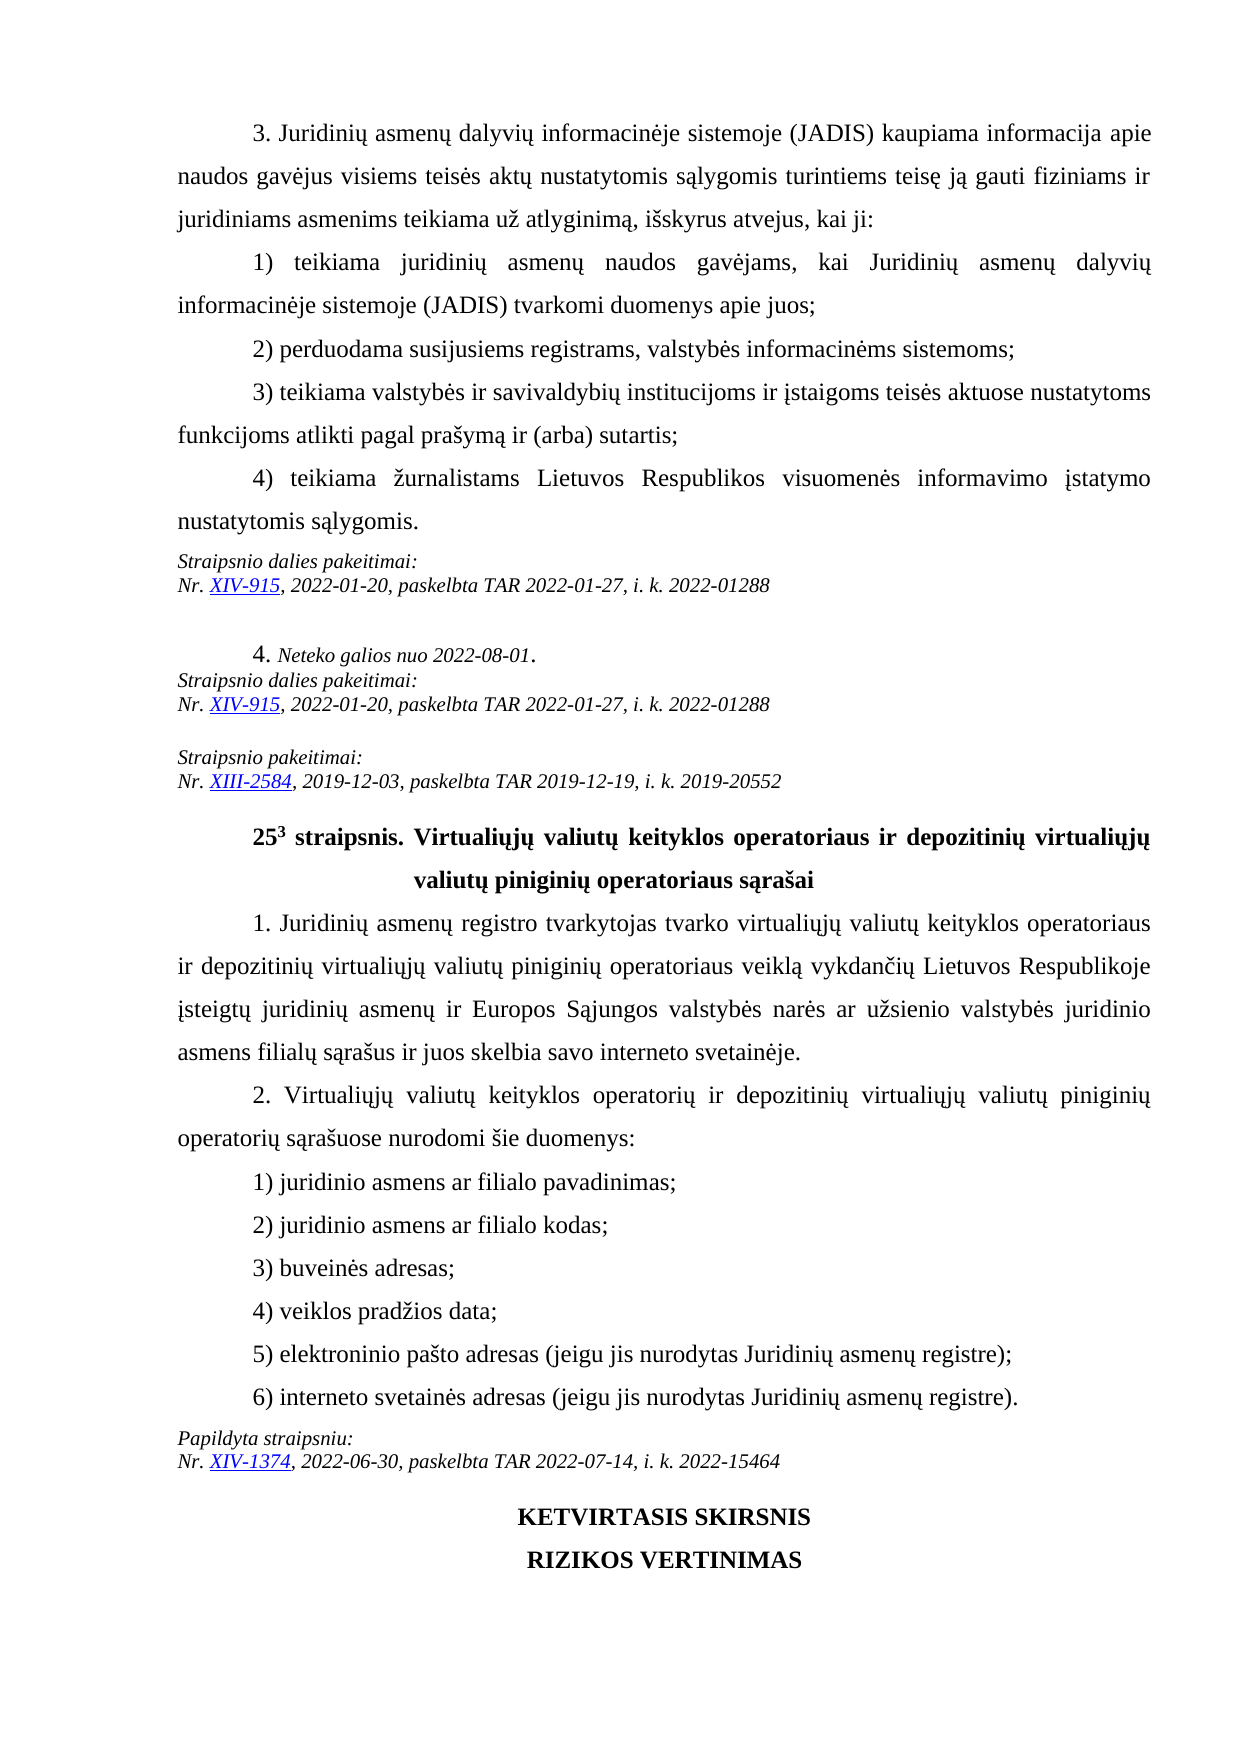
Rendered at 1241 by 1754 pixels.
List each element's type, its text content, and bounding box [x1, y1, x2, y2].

text 1) teikiama juridinių asmenų naudos gavėjams, kai Juridinių asmenų dalyvių informacinėje sistemoje (JADIS) tvarkomi duomenys apie juos; [177, 247, 1152, 319]
text 2. Virtualiųjų valiutų keityklos operatorių ir depozitinių virtualiųjų valiutų piniginių operatorių sąrašuose nurodomi šie duomenys: [177, 1080, 1152, 1152]
text 1. Juridinių asmenų registro tvarkytojas tvarko virtualiųjų valiutų keityklos operatoriaus ir depozitinių virtualiųjų valiutų piniginių operatoriaus veiklą vykdančių Lietuvos Respublikoje įsteigtų juridinių asmenų ir Europos Sąjungos valstybės narės ar užsienio valstybės juridinio asmens filialų sąrašus ir juos skelbia savo interneto svetainėje. [177, 908, 1152, 1066]
text Nr. XIII-2584, 2019-12-03, paskelbta TAR 2019-12-19, i. k. 2019-20552 [177, 769, 1152, 793]
text KETVIRTASIS SKIRSNIS [177, 1502, 1152, 1531]
text 3) teikiama valstybės ir savivaldybių institucijoms ir įstaigoms teisės aktuose nustatytoms funkcijoms atlikti pagal prašymą ir (arba) sutartis; [177, 377, 1152, 449]
text 5) elektroninio pašto adresas (jeigu jis nurodytas Juridinių asmenų registre); [177, 1339, 1152, 1368]
text 2) perduodama susijusiems registrams, valstybės informacinėms sistemoms; [177, 334, 1152, 362]
text Nr. XIV-915, 2022-01-20, paskelbta TAR 2022-01-27, i. k. 2022-01288 [177, 573, 1152, 597]
text 6) interneto svetainės adresas (jeigu jis nurodytas Juridinių asmenų registre). [177, 1382, 1152, 1411]
text 3) buveinės adresas; [177, 1253, 1152, 1282]
text RIZIKOS VERTINIMAS [177, 1545, 1152, 1574]
text Nr. XIV-1374, 2022-06-30, paskelbta TAR 2022-07-14, i. k. 2022-15464 [177, 1449, 1152, 1473]
text Straipsnio dalies pakeitimai: [177, 549, 1152, 573]
text 4. Neteko galios nuo 2022-08-01. [177, 626, 1152, 668]
text Straipsnio dalies pakeitimai: [177, 668, 1152, 692]
text 3. Juridinių asmenų dalyvių informacinėje sistemoje (JADIS) kaupiama informacija apie naudos gavėjus visiems teisės aktų nustatytomis sąlygomis turintiems teisę ją gauti fiziniams ir juridiniams asmenims teikiama už atlyginimą, išskyrus atvejus, kai ji: [177, 118, 1152, 233]
text 4) teikiama žurnalistams Lietuvos Respublikos visuomenės informavimo įstatymo nustatytomis sąlygomis. [177, 463, 1152, 535]
text Straipsnio pakeitimai: [177, 745, 1152, 769]
text Nr. XIV-915, 2022-01-20, paskelbta TAR 2022-01-27, i. k. 2022-01288 [177, 692, 1152, 716]
text 253 straipsnis. Virtualiųjų valiutų keityklos operatoriaus ir depozitinių virtualiųjų valiutų piniginių operatoriaus sąrašai [252, 822, 1152, 893]
text 2) juridinio asmens ar filialo kodas; [177, 1210, 1152, 1238]
text 1) juridinio asmens ar filialo pavadinimas; [177, 1167, 1152, 1195]
text Papildyta straipsniu: [177, 1425, 1152, 1449]
text 4) veiklos pradžios data; [177, 1296, 1152, 1325]
